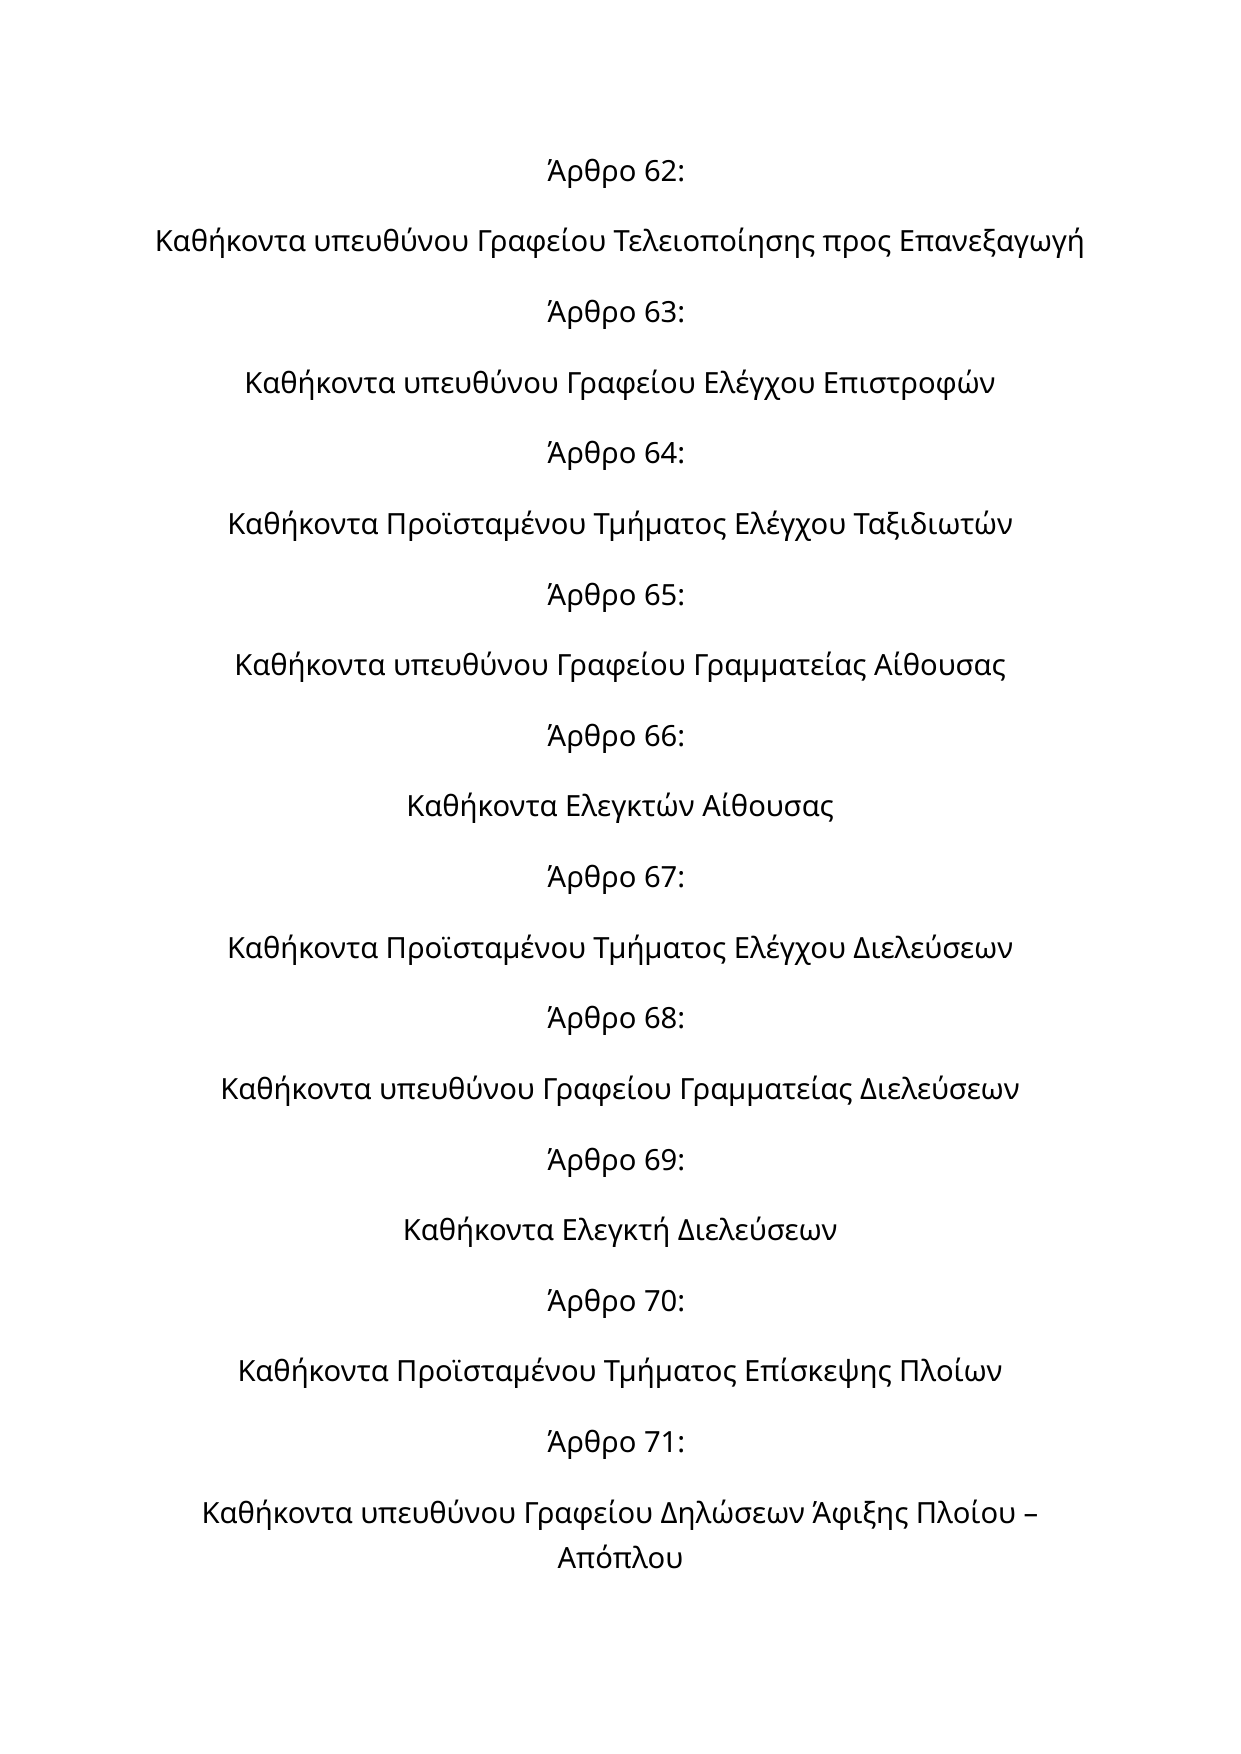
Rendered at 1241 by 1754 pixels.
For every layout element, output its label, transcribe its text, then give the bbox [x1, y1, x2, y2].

subtitle Άρθρο 65: [150, 574, 1090, 613]
subtitle Άρθρο 66: [150, 715, 1090, 755]
subtitle Καθήκοντα υπευθύνου Γραφείου Γραμματείας Διελεύσεων [150, 1068, 1090, 1108]
subtitle Άρθρο 70: [150, 1280, 1090, 1320]
subtitle Καθήκοντα υπευθύνου Γραφείου Τελειοποίησης προς Επανεξαγωγή [150, 221, 1090, 260]
subtitle Καθήκοντα υπευθύνου Γραφείου Γραμματείας Αίθουσας [150, 644, 1090, 684]
subtitle Άρθρο 71: [150, 1421, 1090, 1461]
subtitle Καθήκοντα Προϊσταμένου Τμήματος Επίσκεψης Πλοίων [150, 1351, 1090, 1390]
subtitle Άρθρο 69: [150, 1139, 1090, 1178]
subtitle Καθήκοντα υπευθύνου Γραφείου Ελέγχου Επιστροφών [150, 362, 1090, 402]
subtitle Άρθρο 62: [150, 150, 1090, 190]
subtitle Καθήκοντα υπευθύνου Γραφείου Δηλώσεων Άφιξης Πλοίου – Απόπλου [150, 1492, 1090, 1577]
subtitle Καθήκοντα Προϊσταμένου Τμήματος Ελέγχου Διελεύσεων [150, 927, 1090, 967]
subtitle Καθήκοντα Ελεγκτών Αίθουσας [150, 786, 1090, 825]
subtitle Καθήκοντα Ελεγκτή Διελεύσεων [150, 1209, 1090, 1249]
subtitle Άρθρο 68: [150, 997, 1090, 1037]
subtitle Καθήκοντα Προϊσταμένου Τμήματος Ελέγχου Ταξιδιωτών [150, 503, 1090, 543]
subtitle Άρθρο 64: [150, 432, 1090, 472]
subtitle Άρθρο 63: [150, 291, 1090, 331]
subtitle Άρθρο 67: [150, 856, 1090, 896]
